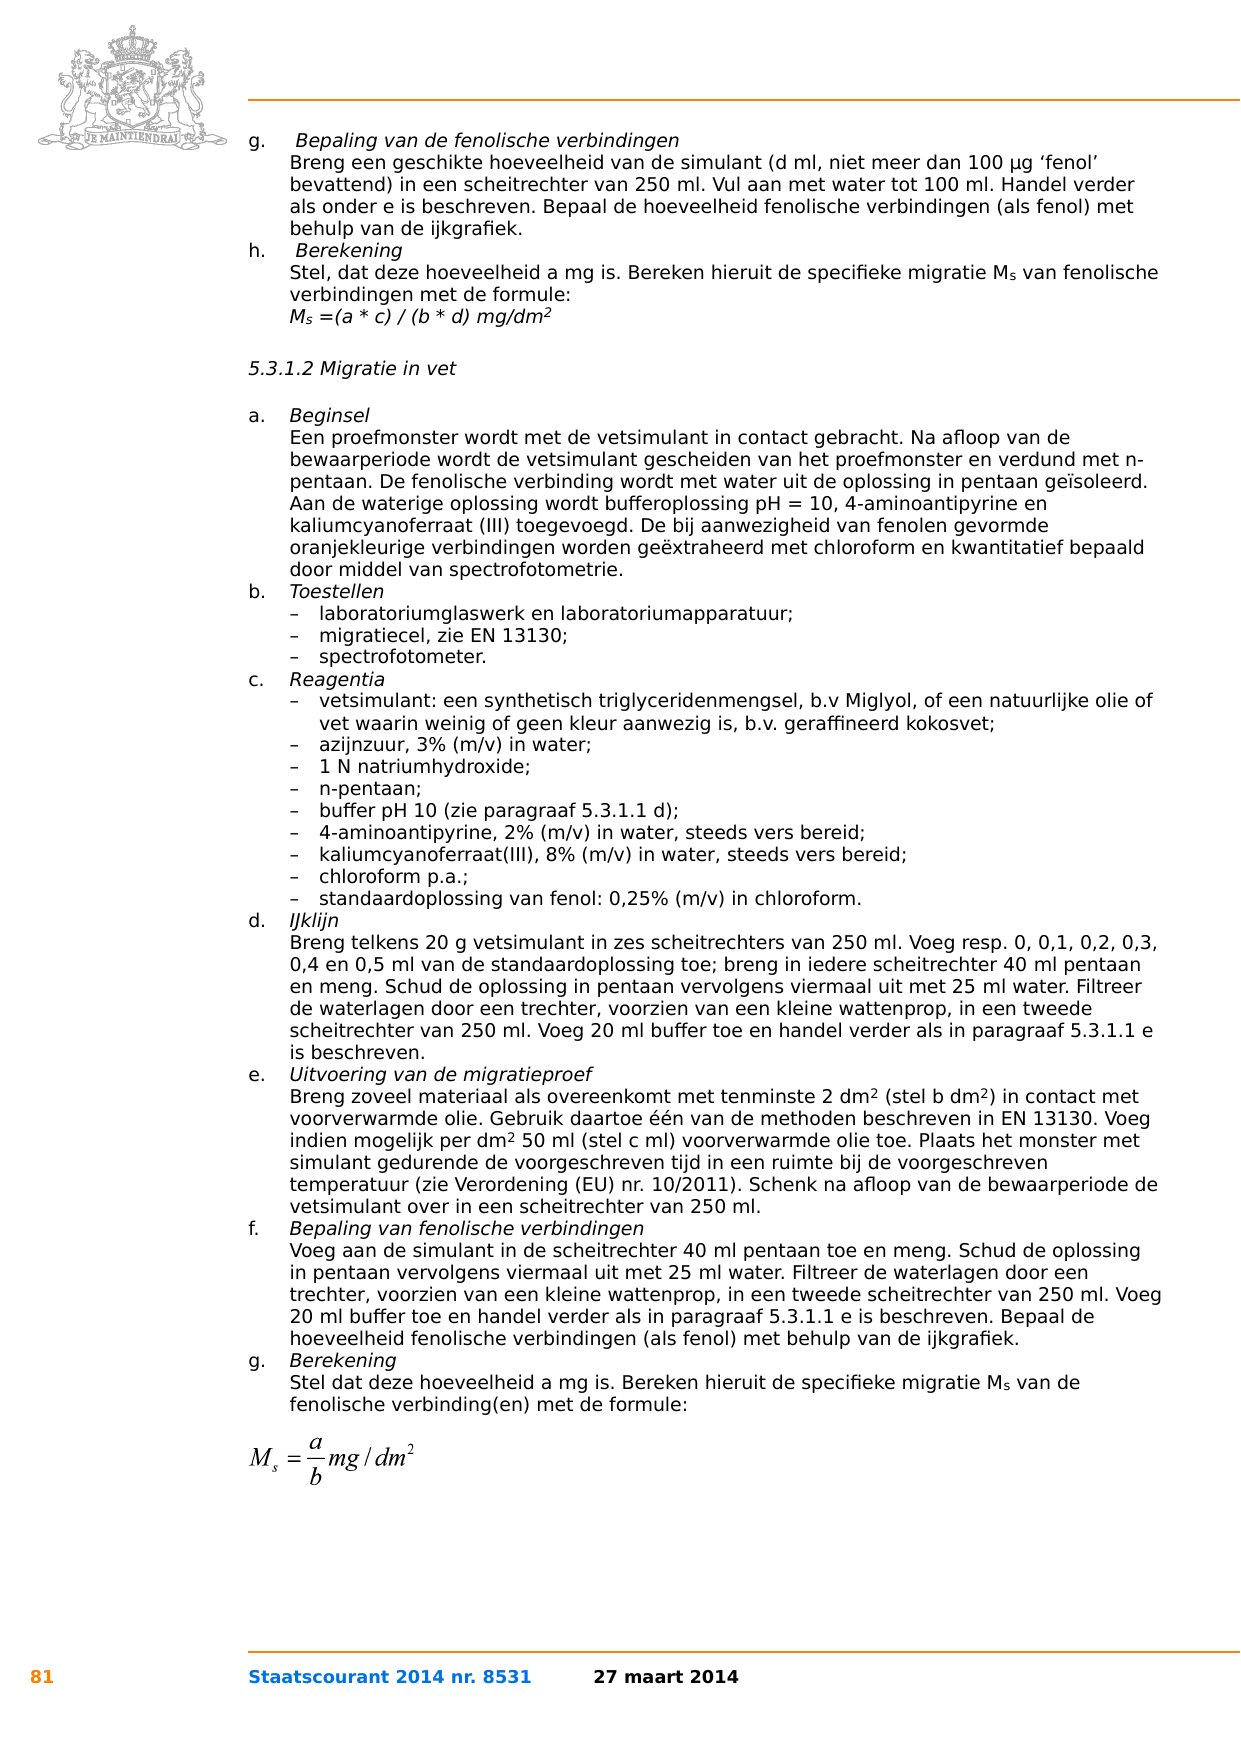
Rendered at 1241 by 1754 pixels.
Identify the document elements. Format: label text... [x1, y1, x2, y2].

text – migratiecel, zie EN 13130; [289, 624, 1163, 646]
text – 1 N natriumhydroxide; [289, 756, 1163, 778]
text Breng een geschikte hoeveelheid van de simulant (d ml, niet meer dan 100 μg ‘fenol’ bevattend) in een scheitrechter van 250 ml. Vul aan met water tot 100 ml. Handel verder als onder e is beschreven. Bepaal de hoeveelheid fenolische verbindingen (als fenol) met behulp van de ijkgrafiek. [289, 152, 1163, 240]
text Stel, dat deze hoeveelheid a mg is. Bereken hieruit de specifieke migratie Ms van fenolische verbindingen met de formule: [289, 262, 1163, 306]
text – azijnzuur, 3% (m/v) in water; [289, 734, 1163, 756]
picture [38, 25, 227, 150]
text Breng zoveel materiaal als overeenkomt met tenminste 2 dm2 (stel b dm2) in contact met voorverwarmde olie. Gebruik daartoe één van de methoden beschreven in EN 13130. Voeg indien mogelijk per dm2 50 ml (stel c ml) voorverwarmde olie toe. Plaats het monster met simulant gedurende de voorgeschreven tijd in een ruimte bij de voorgeschreven temperatuur (zie Verordening (EU) nr. 10/2011). Schenk na afloop van de bewaarperiode de vetsimulant over in een scheitrechter van 250 ml. [289, 1086, 1163, 1218]
text – buffer pH 10 (zie paragraaf 5.3.1.1 d); [289, 800, 1163, 822]
text c. Reagentia [248, 668, 1163, 690]
text Een proefmonster wordt met de vetsimulant in contact gebracht. Na afloop van de bewaarperiode wordt de vetsimulant gescheiden van het proefmonster en verdund met n-pentaan. De fenolische verbinding wordt met water uit de oplossing in pentaan geïsoleerd. Aan de waterige oplossing wordt bufferoplossing pH = 10, 4-aminoantipyrine en kaliumcyanoferraat (III) toegevoegd. De bij aanwezigheid van fenolen gevormde oranjekleurige verbindingen worden geëxtraheerd met chloroform en kwantitatief bepaald door middel van spectrofotometrie. [289, 427, 1163, 581]
text Ms =(a * c) / (b * d) mg/dm2 [289, 306, 1163, 328]
text – standaardoplossing van fenol: 0,25% (m/v) in chloroform. [289, 888, 1163, 910]
text f. Bepaling van fenolische verbindingen [248, 1218, 1163, 1240]
text b. Toestellen [248, 581, 1163, 602]
text – spectrofotometer. [289, 646, 1163, 668]
text – vetsimulant: een synthetisch triglyceridenmengsel, b.v Miglyol, of een natuurlijke olie of vet waarin weinig of geen kleur aanwezig is, b.v. geraffineerd kokosvet; [289, 690, 1163, 734]
text g. Bepaling van de fenolische verbindingen [248, 130, 1163, 152]
text – laboratoriumglaswerk en laboratoriumapparatuur; [289, 602, 1163, 624]
text – chloroform p.a.; [289, 866, 1163, 888]
text Stel dat deze hoeveelheid a mg is. Bereken hieruit de specifieke migratie Ms van de fenolische verbinding(en) met de formule: [289, 1372, 1163, 1416]
text d. IJklijn [248, 910, 1163, 932]
subtitle 5.3.1.2 Migratie in vet [248, 358, 1163, 380]
text a. Beginsel [248, 405, 1163, 427]
text – kaliumcyanoferraat(III), 8% (m/v) in water, steeds vers bereid; [289, 844, 1163, 866]
text – n-pentaan; [289, 778, 1163, 800]
picture [248, 1437, 414, 1485]
text Breng telkens 20 g vetsimulant in zes scheitrechters van 250 ml. Voeg resp. 0, 0,1, 0,2, 0,3, 0,4 en 0,5 ml van de standaardoplossing toe; breng in iedere scheitrechter 40 ml pentaan en meng. Schud de oplossing in pentaan vervolgens viermaal uit met 25 ml water. Filtreer de waterlagen door een trechter, voorzien van een kleine wattenprop, in een tweede scheitrechter van 250 ml. Voeg 20 ml buffer toe en handel verder als in paragraaf 5.3.1.1 e is beschreven. [289, 932, 1163, 1064]
text – 4-aminoantipyrine, 2% (m/v) in water, steeds vers bereid; [289, 822, 1163, 844]
text g. Berekening [248, 1350, 1163, 1372]
text Voeg aan de simulant in de scheitrechter 40 ml pentaan toe en meng. Schud de oplossing in pentaan vervolgens viermaal uit met 25 ml water. Filtreer de waterlagen door een trechter, voorzien van een kleine wattenprop, in een tweede scheitrechter van 250 ml. Voeg 20 ml buffer toe en handel verder als in paragraaf 5.3.1.1 e is beschreven. Bepaal de hoeveelheid fenolische verbindingen (als fenol) met behulp van de ijkgrafiek. [289, 1240, 1163, 1350]
text e. Uitvoering van de migratieproef [248, 1064, 1163, 1086]
text h. Berekening [248, 240, 1163, 262]
